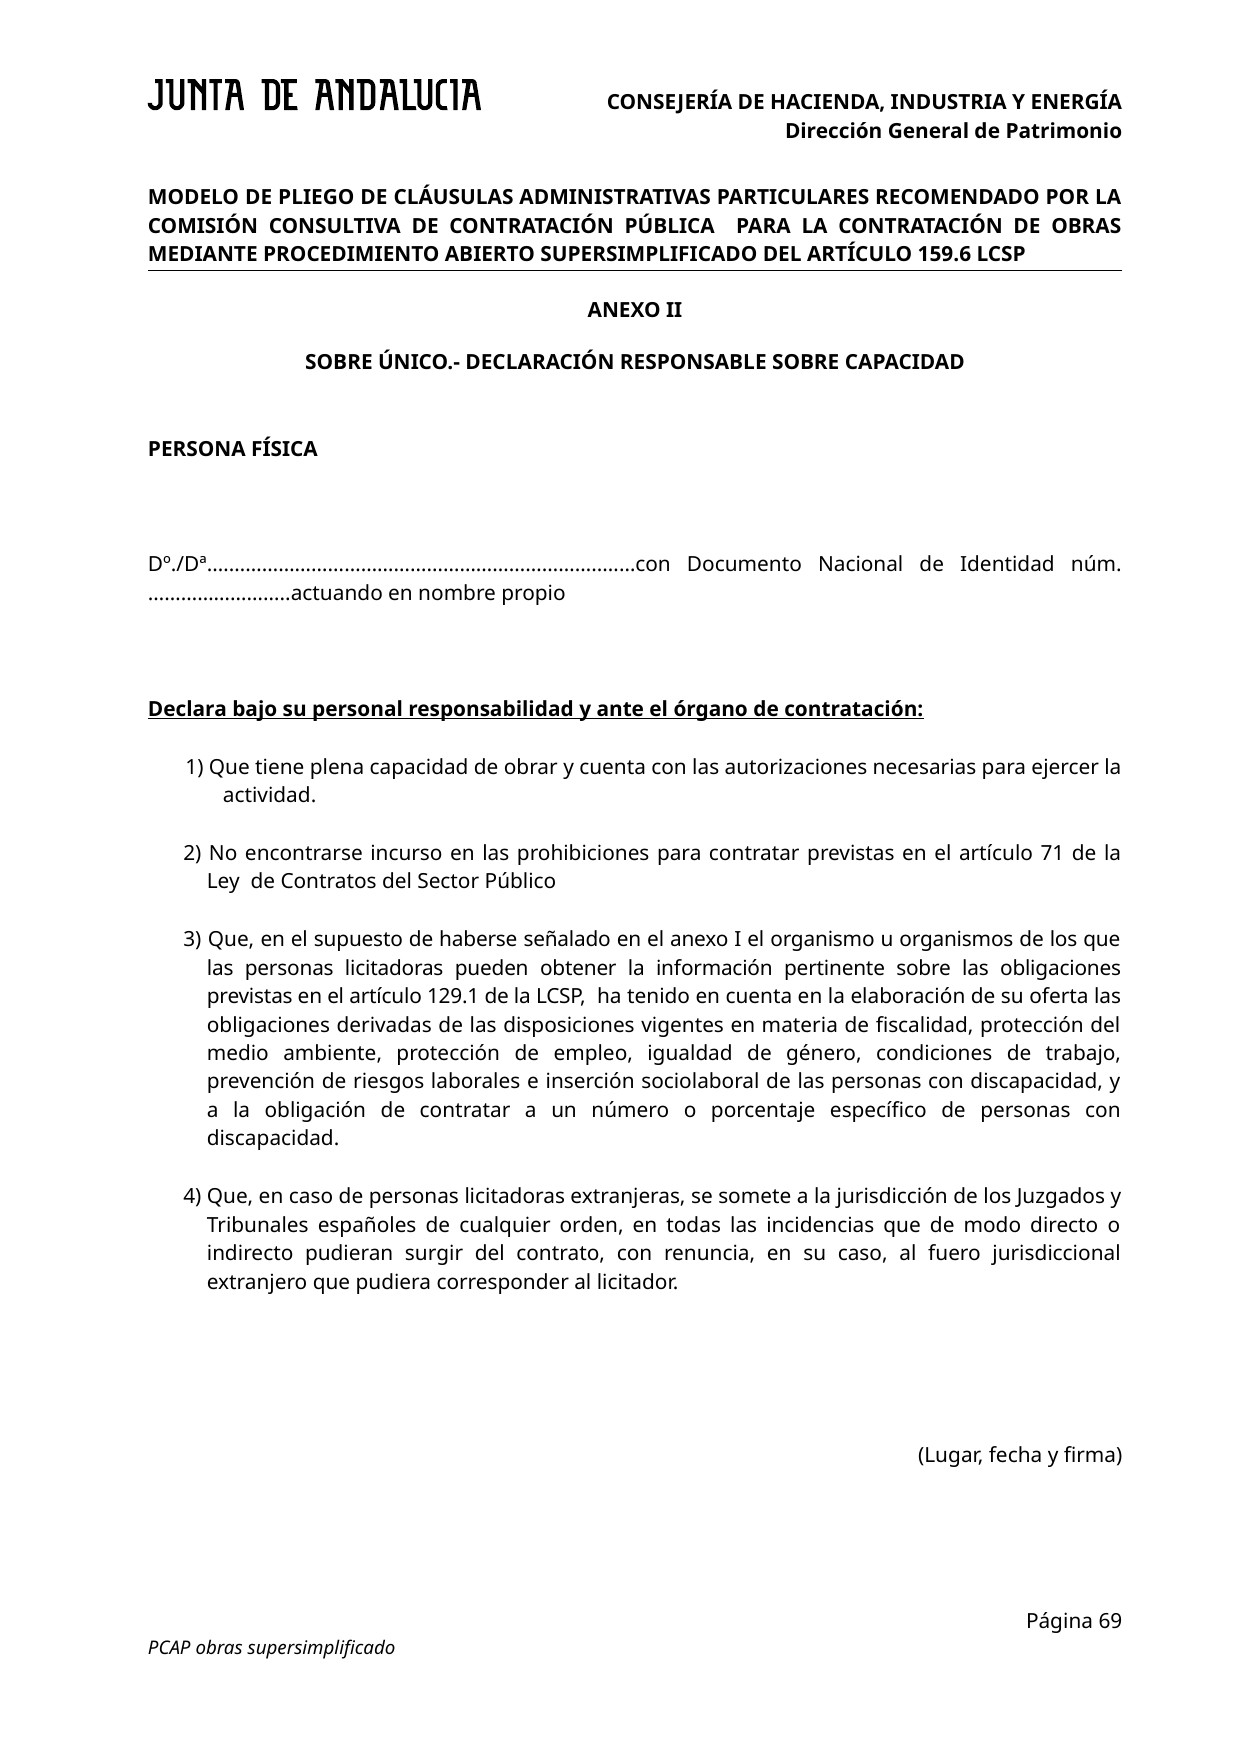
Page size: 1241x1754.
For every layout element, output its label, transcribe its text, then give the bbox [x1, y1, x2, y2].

text 4) Que, en caso de personas licitadoras extranjeras, se somete a la jurisdicción de los Juzgados y Tribunales españoles de cualquier orden, en todas las incidencias que de modo directo o indirecto pudieran surgir del contrato, con renuncia, en su caso, al fuero jurisdiccional extranjero que pudiera corresponder al licitador. [183, 1181, 1122, 1295]
text 1) Que tiene plena capacidad de obrar y cuenta con las autorizaciones necesarias para ejercer la actividad. [185, 752, 1122, 809]
text ANEXO II [148, 295, 1122, 323]
text MODELO DE PLIEGO DE CLÁUSULAS ADMINISTRATIVAS PARTICULARES RECOMENDADO POR LA COMISIÓN CONSULTIVA DE CONTRATACIÓN PÚBLICA PARA LA CONTRATACIÓN DE OBRAS MEDIANTE PROCEDIMIENTO ABIERTO SUPERSIMPLIFICADO DEL ARTÍCULO 159.6 LCSP [148, 182, 1122, 270]
text 2) No encontrarse incurso en las prohibiciones para contratar previstas en el artículo 71 de la Ley de Contratos del Sector Público [183, 838, 1122, 895]
text (Lugar, fecha y firma) [148, 1441, 1122, 1469]
text 3) Que, en el supuesto de haberse señalado en el anexo I el organismo u organismos de los que las personas licitadoras pueden obtener la información pertinente sobre las obligaciones previstas en el artículo 129.1 de la LCSP, ha tenido en cuenta en la elaboración de su oferta las obligaciones derivadas de las disposiciones vigentes en materia de fiscalidad, protección del medio ambiente, protección de empleo, igualdad de género, condiciones de trabajo, prevención de riesgos laborales e inserción sociolaboral de las personas con discapacidad, y a la obligación de contratar a un número o porcentaje específico de personas con discapacidad. [183, 924, 1122, 1152]
text PERSONA FÍSICA [148, 434, 1122, 462]
text Dº./Dª.……………………………………………………………..……con Documento Nacional de Identidad núm.……………………..actuando en nombre propio [148, 549, 1122, 606]
text Declara bajo su personal responsabilidad y ante el órgano de contratación: [148, 694, 1122, 722]
text SOBRE ÚNICO.- DECLARACIÓN RESPONSABLE SOBRE CAPACIDAD [148, 347, 1122, 376]
